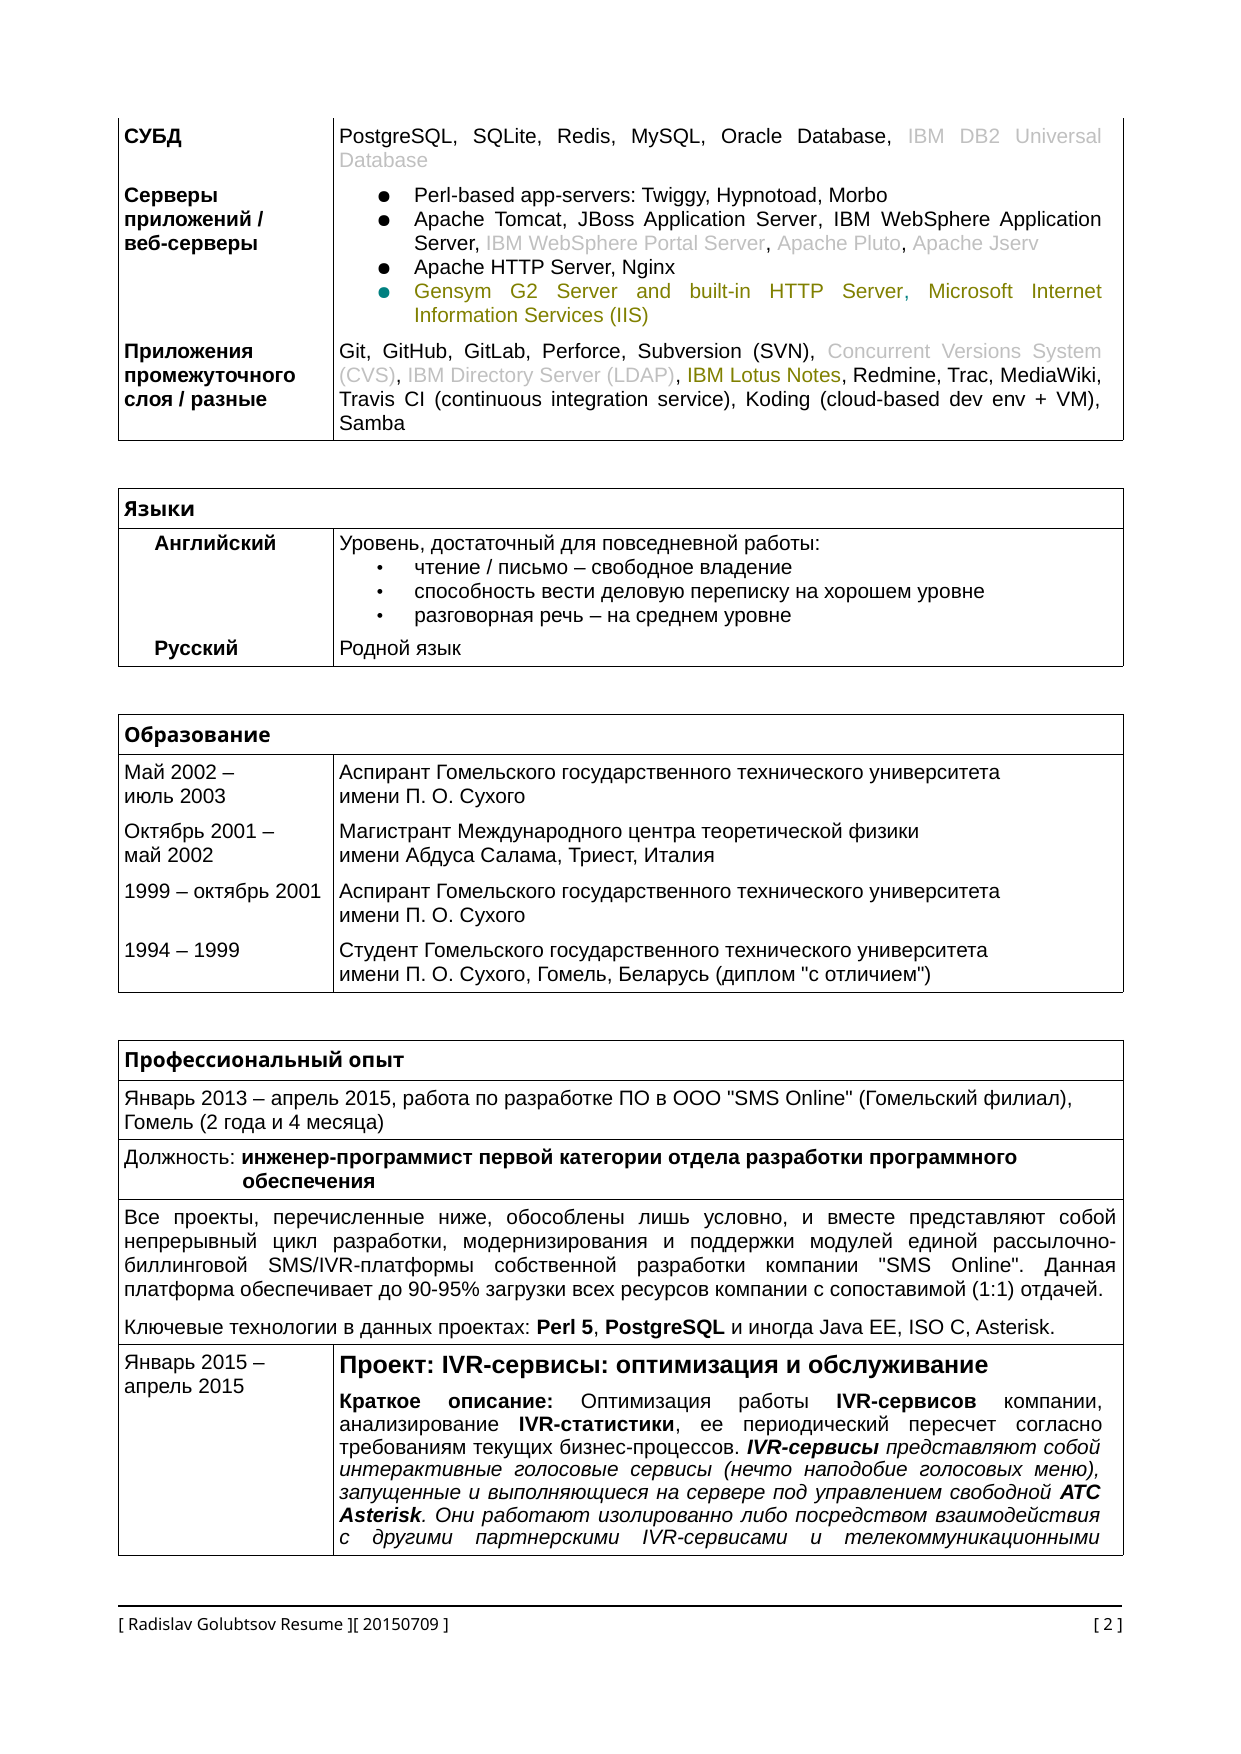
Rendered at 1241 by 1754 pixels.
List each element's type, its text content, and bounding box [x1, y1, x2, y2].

table_cell Магистрант Международного центра теоретической физики имени Абдуса Салама, Триест, Италия [334, 814, 1123, 873]
table_cell Май 2002 – июль 2003 [119, 755, 333, 813]
table_cell Приложения промежуточного слоя / разные [119, 333, 333, 440]
table_cell Родной язык [334, 633, 1123, 666]
table_cell Январь 2013 – апрель 2015, работа по разработке ПО в ООО "SMS Online" (Гомельский филиал), Гомель (2 года и 4 месяца) [119, 1081, 1123, 1139]
table_cell Git, GitHub, GitLab, Perforce, Subversion (SVN), Concurrent Versions System (CVS), IBM Directory Server (LDAP), IBM Lotus Notes, Redmine, Trac, MediaWiki, Travis CI (continuous integration service), Koding (cloud-based dev env + VM), Samba [334, 333, 1123, 440]
table_header Языки [119, 489, 1123, 528]
table_cell 1994 – 1999 [119, 932, 333, 992]
table_cell Серверы приложений / веб-серверы [119, 178, 333, 333]
table_cell Уровень, достаточный для повседневной работы: чтение / письмо – свободное владение способность вести деловую переписку на хорошем уровне разговорная речь – на среднем уровне [334, 529, 1123, 633]
table_header Профессиональный опыт [119, 1041, 1123, 1080]
table_cell 1999 – октябрь 2001 [119, 873, 333, 932]
table_cell Аспирант Гомельского государственного технического университета имени П. О. Сухого [334, 873, 1123, 932]
table_cell Английский [119, 529, 333, 633]
table_cell СУБД [119, 118, 333, 177]
table_cell PostgreSQL, SQLite, Redis, MySQL, Oracle Database, IBM DB2 Universal Database [334, 118, 1123, 177]
table_cell Январь 2015 – апрель 2015 [119, 1345, 333, 1555]
table_cell Все проекты, перечисленные ниже, обособлены лишь условно, и вместе представляют собой непрерывный цикл разработки, модернизирования и поддержки модулей единой рассылочно-биллинговой SMS/IVR-платформы собственной разработки компании "SMS Online". Данная платформа обеспечивает до 90-95% загрузки всех ресурсов компании с сопоставимой (1:1) отдачей. Ключевые технологии в данных проектах: Perl 5, PostgreSQL и иногда Java EE, ISO C, Asterisk. [119, 1200, 1123, 1344]
table_header Образование [119, 715, 1123, 754]
table_cell Октябрь 2001 – май 2002 [119, 814, 333, 873]
table_cell Русский [119, 633, 333, 666]
table_cell Студент Гомельского государственного технического университета имени П. О. Сухого, Гомель, Беларусь (диплом "с отличием") [334, 932, 1123, 992]
table_cell Должность: инженер-программист первой категории отдела разработки программного обеспечения [119, 1140, 1123, 1199]
table_cell Проект: IVR-сервисы: оптимизация и обслуживание Краткое описание: Оптимизация работы IVR-сервисов компании, анализирование IVR-статистики, ее периодический пересчет согласно требованиям текущих бизнес-процессов. IVR-сервисы представляют собой интерактивные голосовые сервисы (нечто наподобие голосовых меню), запущенные и выполняющиеся на сервере под управлением свободной АТС Asterisk. Они работают изолированно либо посредством взаимодействия с другими партнерскими IVR-сервисами и телекоммуникационными [334, 1345, 1123, 1555]
table_cell Аспирант Гомельского государственного технического университета имени П. О. Сухого [334, 755, 1123, 813]
table_cell Perl-based app-servers: Twiggy, Hypnotoad, Morbo Apache Tomcat, JBoss Application Server, IBM WebSphere Application Server, IBM WebSphere Portal Server, Apache Pluto, Apache Jserv Apache HTTP Server, Nginx Gensym G2 Server and built-in HTTP Server, Microsoft Internet Information Services (IIS) [334, 178, 1123, 333]
